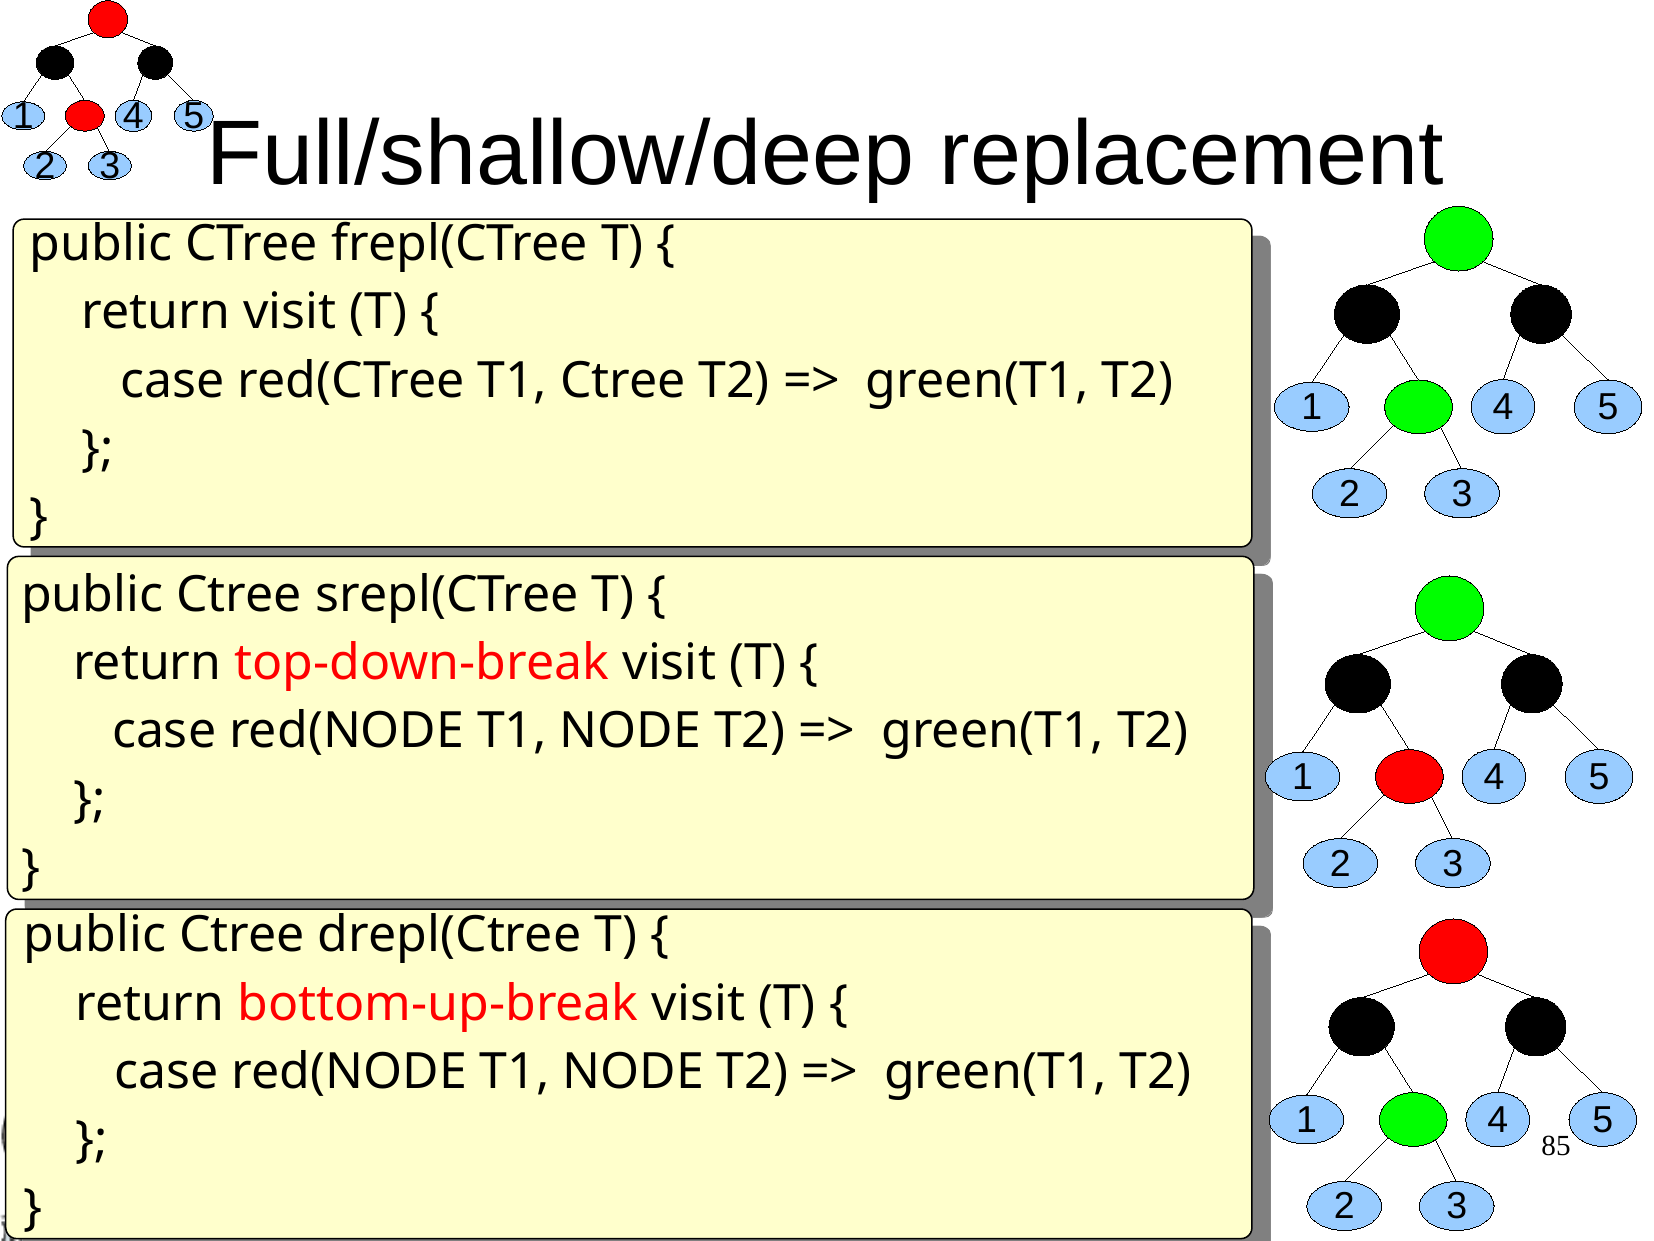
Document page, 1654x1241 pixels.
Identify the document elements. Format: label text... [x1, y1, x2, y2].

title Full/shallow/deep replacement [82, 49, 1571, 257]
text_box 5 [1565, 749, 1633, 804]
text_box [1328, 997, 1395, 1056]
text_box [1384, 379, 1453, 434]
text_box 4 [1465, 1092, 1530, 1147]
picture [0, 1102, 9, 1241]
text_box 3 [1419, 1181, 1495, 1231]
text_box [1419, 918, 1488, 984]
text_box [1325, 654, 1391, 713]
text_box [36, 45, 74, 80]
text_box 2 [23, 151, 67, 180]
text_box 1 [1265, 751, 1340, 801]
text_box [88, 0, 128, 38]
text_box public Ctree srepl(CTree T) { return top-down-break visit (T) { case red(NODE T1, NODE T2) => green(T1, T2) }; } [6, 550, 1271, 913]
text_box 4 [115, 100, 152, 132]
text_box [1375, 749, 1444, 804]
text_box 4 [1462, 749, 1526, 804]
text_box [1334, 284, 1400, 344]
text_box public CTree frepl(CTree T) { return visit (T) { case red(CTree T1, Ctree T2) => green(T1, T2) }; } [14, 199, 1280, 563]
text_box [1379, 1092, 1448, 1147]
text_box [1424, 206, 1494, 272]
text_box [1510, 284, 1572, 344]
text_box [5, 912, 9, 1236]
text_box 2 [1312, 468, 1387, 518]
text_box 5 [1568, 1092, 1637, 1147]
text_box 3 [1424, 468, 1500, 518]
text_box 4 [1471, 379, 1535, 434]
text_box [1505, 997, 1566, 1056]
text_box 3 [88, 151, 132, 180]
text_box 5 [174, 100, 214, 132]
text_box public Ctree drepl(Ctree T) { return bottom-up-break visit (T) { case red(NODE T1, NODE T2) => green(T1, T2) }; } [9, 890, 1274, 1241]
text_box 1 [1274, 382, 1350, 432]
text_box [65, 100, 105, 132]
text_box 5 [1574, 380, 1642, 434]
text_box 3 [1415, 838, 1491, 888]
text_box [1501, 654, 1563, 713]
text_box 1 [1, 101, 45, 130]
text_box 2 [1303, 838, 1378, 888]
text_box [137, 45, 173, 80]
text_box 1 [1269, 1094, 1344, 1144]
text_box [1415, 575, 1484, 641]
text_box 2 [1306, 1181, 1382, 1231]
